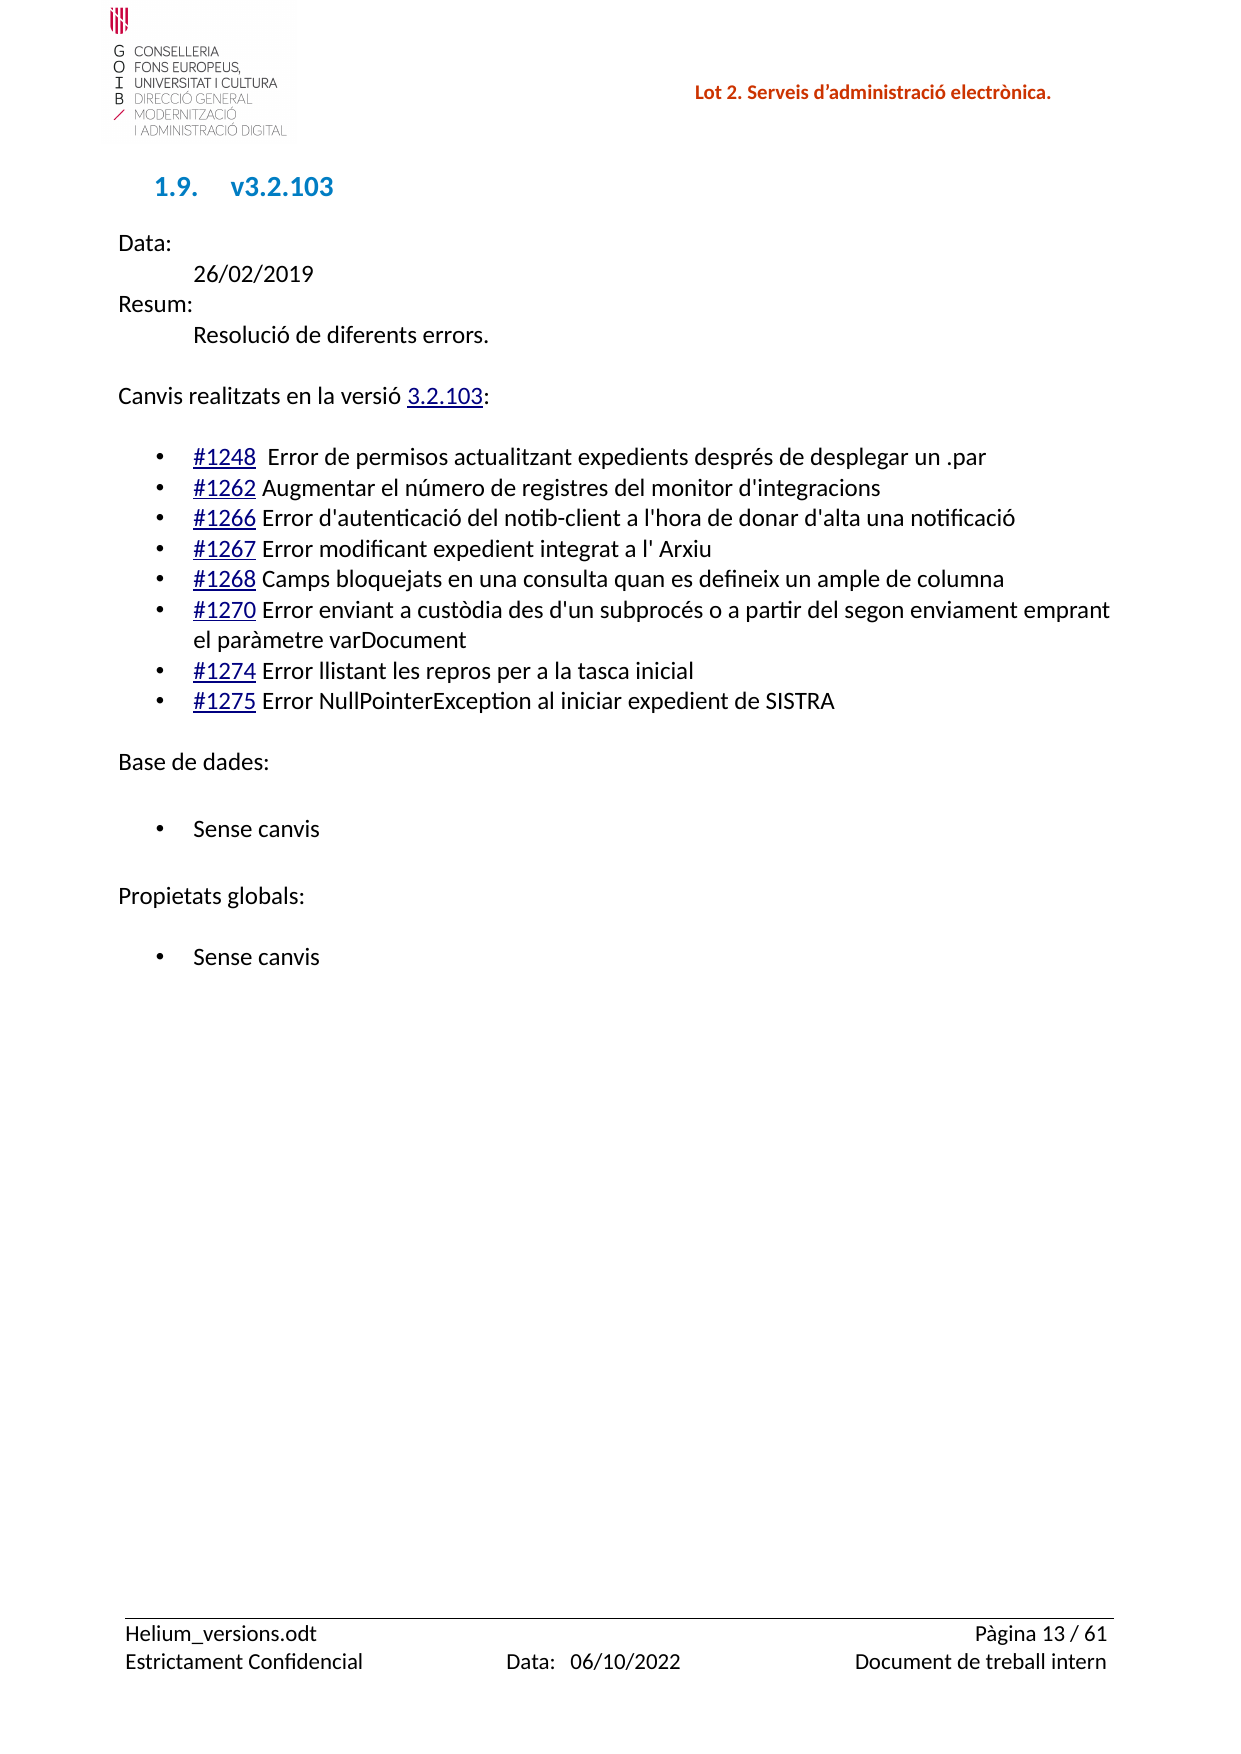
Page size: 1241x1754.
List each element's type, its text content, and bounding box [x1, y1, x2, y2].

text Resum: [118, 289, 1122, 319]
list #1270 Error enviant a custòdia des d'un subprocés o a partir del segon enviament emprant el paràmetre varDocument [156, 594, 1122, 655]
list #1248 Error de permisos actualitzant expedients després de desplegar un .par [156, 441, 1122, 472]
list #1266 Error d'autenticació del notib-client a l'hora de donar d'alta una notificació [156, 502, 1122, 533]
text Base de dades: [118, 746, 1122, 777]
list #1267 Error modificant expedient integrat a l' Arxiu [156, 533, 1122, 563]
text Resolució de diferents errors. [118, 319, 1122, 350]
list Sense canvis [156, 941, 1122, 972]
list #1275 Error NullPointerException al iniciar expedient de SISTRA [156, 685, 1122, 716]
text Propietats globals: [118, 880, 1122, 911]
list Sense canvis [156, 813, 1122, 844]
picture [100, 0, 297, 144]
list #1268 Camps bloquejats en una consulta quan es defineix un ample de columna [156, 563, 1122, 594]
text Canvis realitzats en la versió 3.2.103: [118, 380, 1122, 411]
text Data: [118, 228, 1122, 258]
subtitle v3.2.103 [153, 168, 1122, 204]
list #1274 Error llistant les repros per a la tasca inicial [156, 655, 1122, 685]
list #1262 Augmentar el número de registres del monitor d'integracions [156, 472, 1122, 502]
text 26/02/2019 [118, 258, 1122, 289]
